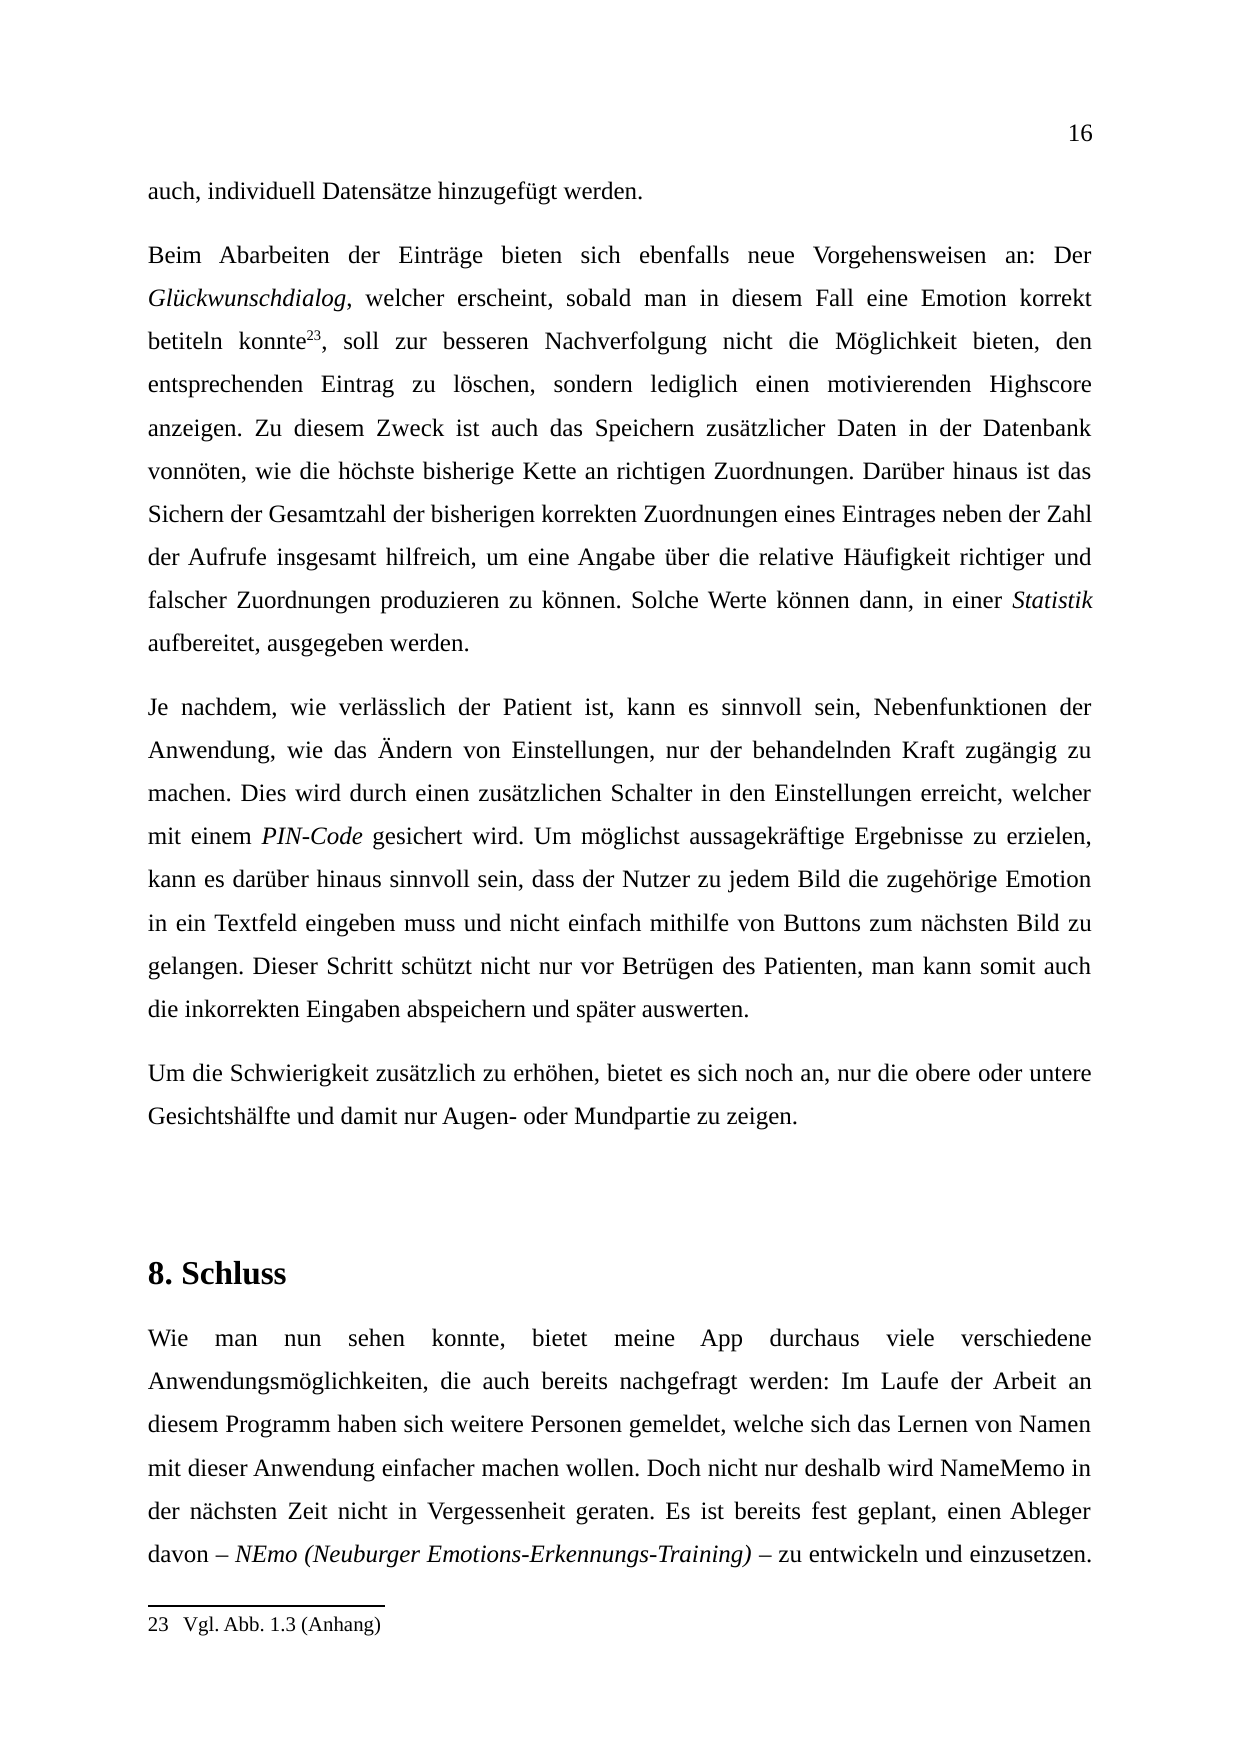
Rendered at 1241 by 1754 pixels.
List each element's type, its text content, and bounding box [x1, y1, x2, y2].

text Um die Schwierigkeit zusätzlich zu erhöhen, bietet es sich noch an, nur die obere oder untere Gesichtshälfte und damit nur Augen- oder Mundpartie zu zeigen. [148, 1058, 1093, 1129]
text Beim Abarbeiten der Einträge bieten sich ebenfalls neue Vorgehensweisen an: Der Glückwunschdialog, welcher erscheint, sobald man in diesem Fall eine Emotion korrekt betiteln konnte, soll zur besseren Nachverfolgung nicht die Möglichkeit bieten, den entsprechenden Eintrag zu löschen, sondern lediglich einen motivierenden Highscore anzeigen. Zu diesem Zweck ist auch das Speichern zusätzlicher Daten in der Datenbank vonnöten, wie die höchste bisherige Kette an richtigen Zuordnungen. Darüber hinaus ist das Sichern der Gesamtzahl der bisherigen korrekten Zuordnungen eines Eintrages neben der Zahl der Aufrufe insgesamt hilfreich, um eine Angabe über die relative Häufigkeit richtiger und falscher Zuordnungen produzieren zu können. Solche Werte können dann, in einer Statistik aufbereitet, ausgegeben werden. [148, 240, 1093, 657]
subtitle 8. Schluss [148, 1253, 1093, 1292]
text Vgl. Abb. 1.3 (Anhang) [148, 1612, 1093, 1636]
text Wie man nun sehen konnte, bietet meine App durchaus viele verschiedene Anwendungsmöglichkeiten, die auch bereits nachgefragt werden: Im Laufe der Arbeit an diesem Programm haben sich weitere Personen gemeldet, welche sich das Lernen von Namen mit dieser Anwendung einfacher machen wollen. Doch nicht nur deshalb wird NameMemo in der nächsten Zeit nicht in Vergessenheit geraten. Es ist bereits fest geplant, einen Ableger davon – NEmo (Neuburger Emotions-Erkennungs-Training) – zu entwickeln und einzusetzen. [148, 1323, 1093, 1568]
text Je nachdem, wie verlässlich der Patient ist, kann es sinnvoll sein, Nebenfunktionen der Anwendung, wie das Ändern von Einstellungen, nur der behandelnden Kraft zugängig zu machen. Dies wird durch einen zusätzlichen Schalter in den Einstellungen erreicht, welcher mit einem PIN-Code gesichert wird. Um möglichst aussagekräftige Ergebnisse zu erzielen, kann es darüber hinaus sinnvoll sein, dass der Nutzer zu jedem Bild die zugehörige Emotion in ein Textfeld eingeben muss und nicht einfach mithilfe von Buttons zum nächsten Bild zu gelangen. Dieser Schritt schützt nicht nur vor Betrügen des Patienten, man kann somit auch die inkorrekten Eingaben abspeichern und später auswerten. [148, 692, 1093, 1023]
text auch, individuell Datensätze hinzugefügt werden. [148, 176, 1093, 205]
